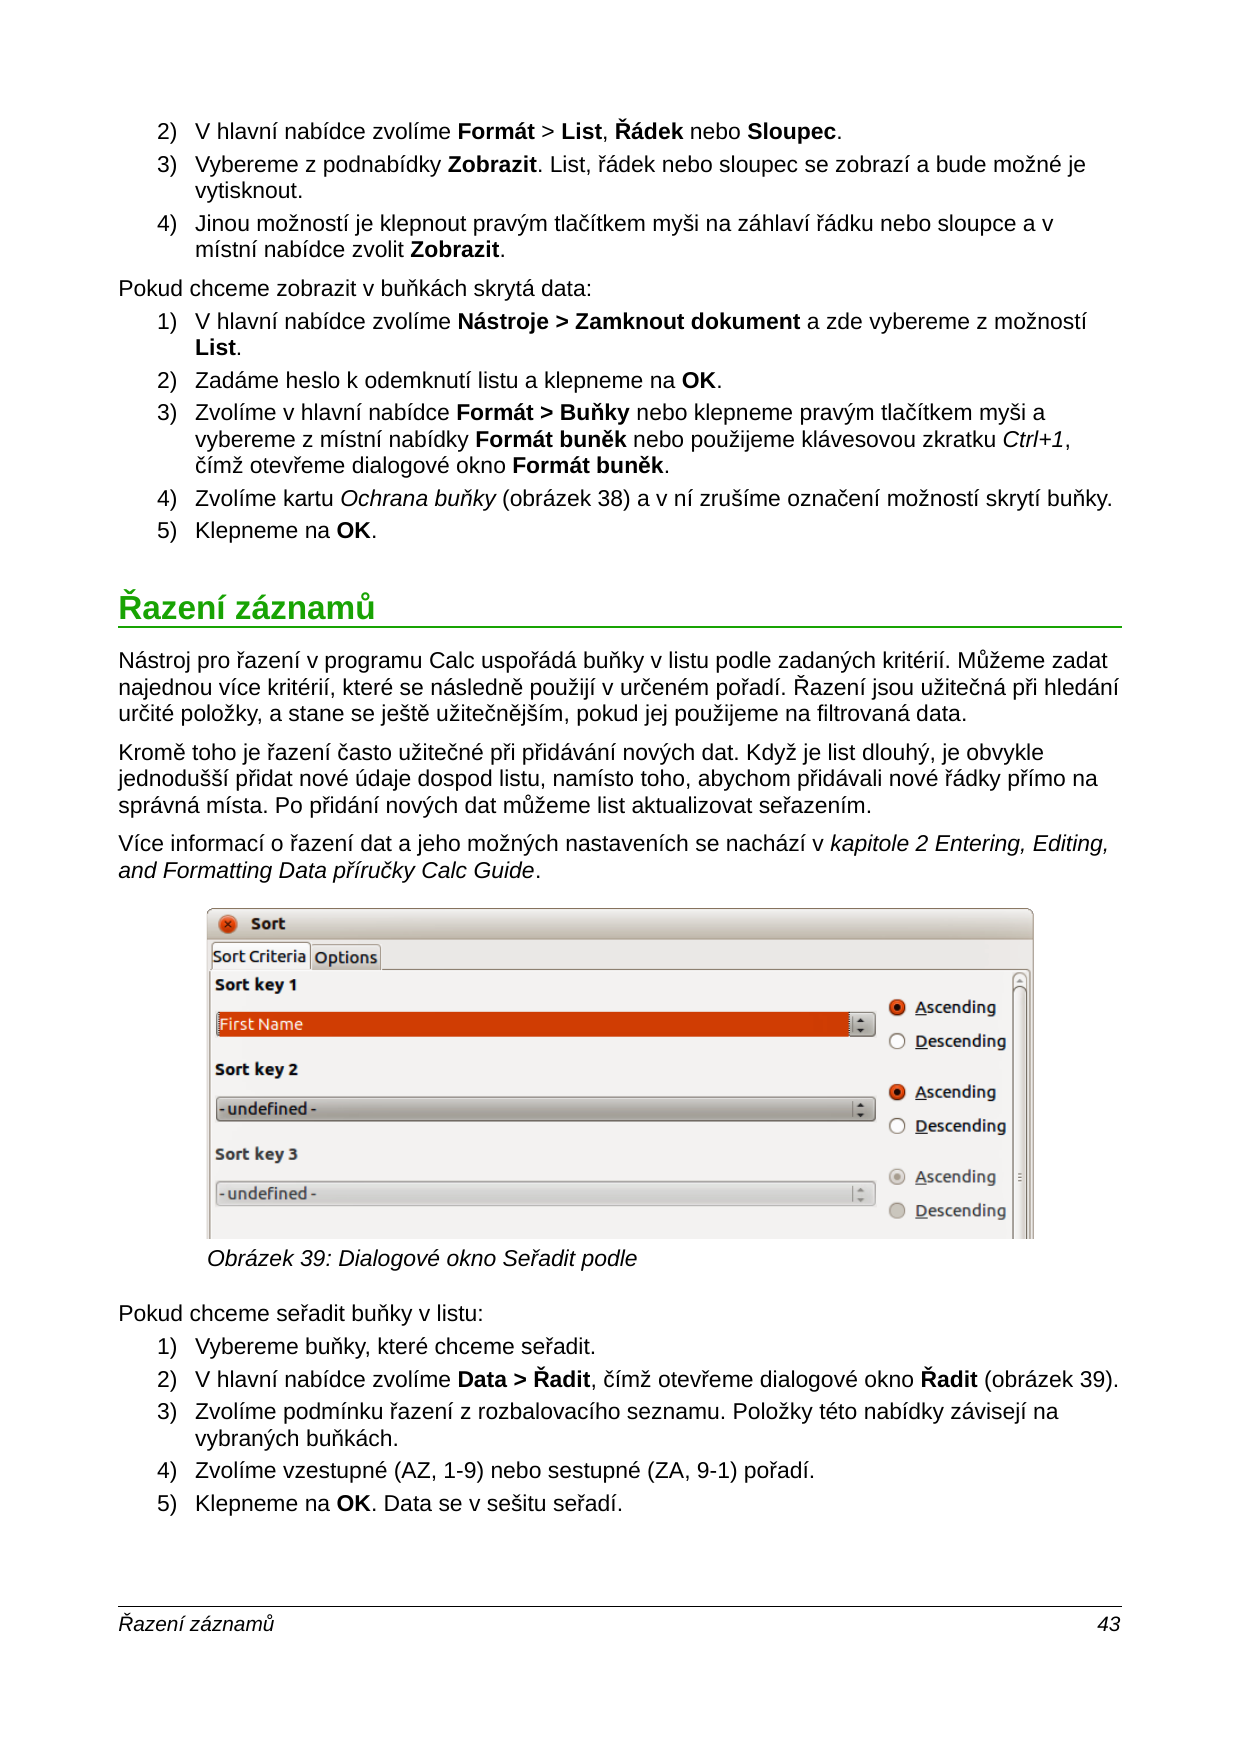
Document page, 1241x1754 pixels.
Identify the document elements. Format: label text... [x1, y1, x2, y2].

text Obrázek 39: Dialogové okno Seřadit podle [207, 1245, 1033, 1271]
list Jinou možností je klepnout pravým tlačítkem myši na záhlaví řádku nebo sloupce a v místní nabídce zvolit Zobrazit. [177, 210, 1122, 262]
list V hlavní nabídce zvolíme Formát > List, Řádek nebo Sloupec. [177, 118, 1122, 144]
list V hlavní nabídce zvolíme Nástroje > Zamknout dokument a zde vybereme z možností List. [177, 308, 1122, 360]
list Zvolíme v hlavní nabídce Formát > Buňky nebo klepneme pravým tlačítkem myši a vybereme z místní nabídky Formát buněk nebo použijeme klávesovou zkratku Ctrl+1, čímž otevřeme dialogové okno Formát buněk. [177, 399, 1122, 478]
list Klepneme na OK. Data se v sešitu seřadí. [177, 1490, 1122, 1516]
text Nástroj pro řazení v programu Calc uspořádá buňky v listu podle zadaných kritérií. Můžeme zadat najednou více kritérií, které se následně použijí v určeném pořadí. Řazení jsou užitečná při hledání určité položky, a stane se ještě užitečnějším, pokud jej použijeme na filtrovaná data. [118, 647, 1122, 726]
list Pokud chceme seřadit buňky v listu: [118, 1300, 1122, 1326]
list Zvolíme podmínku řazení z rozbalovacího seznamu. Položky této nabídky závisejí na vybraných buňkách. [177, 1398, 1122, 1451]
list Pokud chceme zobrazit v buňkách skrytá data: [118, 275, 1122, 301]
list Vybereme buňky, které chceme seřadit. [177, 1333, 1122, 1359]
picture [206, 908, 1034, 1239]
list Zvolíme kartu Ochrana buňky (obrázek 38) a v ní zrušíme označení možností skrytí buňky. [177, 484, 1122, 511]
text Více informací o řazení dat a jeho možných nastaveních se nachází v kapitole 2 Entering, Editing, and Formatting Data příručky Calc Guide. [118, 830, 1122, 883]
list Zvolíme vzestupné (AZ, 1-9) nebo sestupné (ZA, 9-1) pořadí. [177, 1457, 1122, 1483]
list V hlavní nabídce zvolíme Data > Řadit, čímž otevřeme dialogové okno Řadit (obrázek 39). [177, 1366, 1122, 1392]
subtitle Řazení záznamů [118, 588, 1122, 626]
list Zadáme heslo k odemknutí listu a klepneme na OK. [177, 367, 1122, 393]
list Vybereme z podnabídky Zobrazit. List, řádek nebo sloupec se zobrazí a bude možné je vytisknout. [177, 151, 1122, 203]
text Kromě toho je řazení často užitečné při přidávání nových dat. Když je list dlouhý, je obvykle jednodušší přidat nové údaje dospod listu, namísto toho, abychom přidávali nové řádky přímo na správná místa. Po přidání nových dat můžeme list aktualizovat seřazením. [118, 739, 1122, 818]
list Klepneme na OK. [177, 517, 1122, 543]
